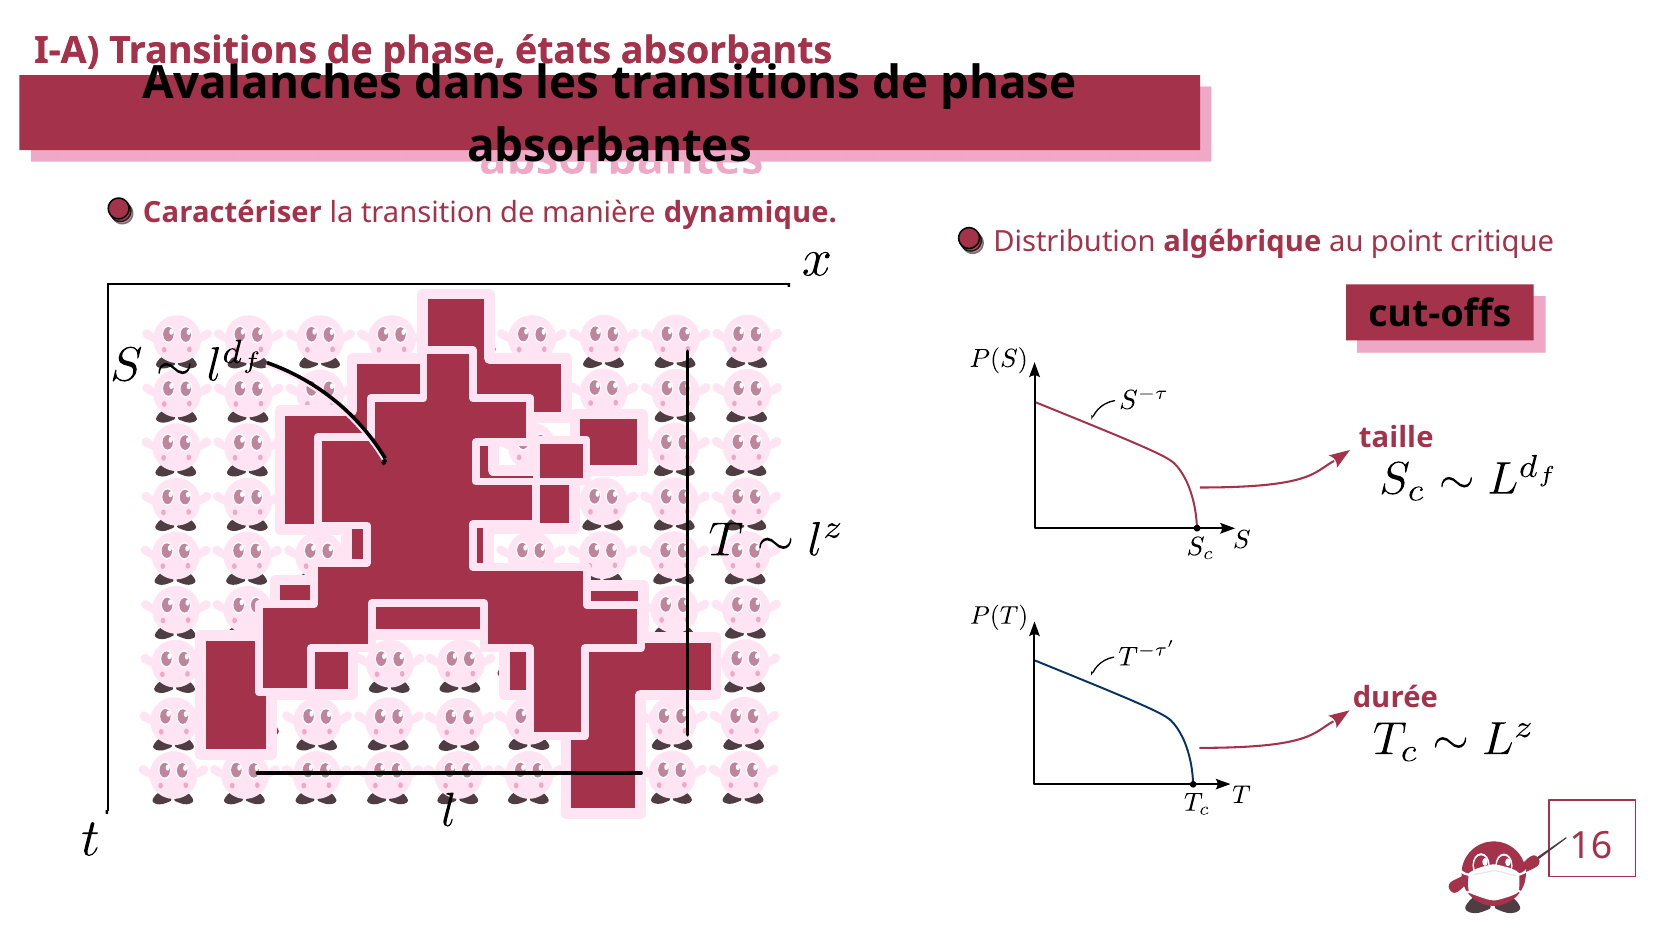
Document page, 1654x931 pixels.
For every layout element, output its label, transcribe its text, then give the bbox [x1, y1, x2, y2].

picture [1381, 454, 1554, 501]
picture [1373, 722, 1531, 762]
text_box durée [1338, 668, 1443, 718]
text_box Distribution algébrique au point critique [943, 213, 1523, 263]
text_box taille [1344, 408, 1439, 458]
text_box Avalanches dans les transitions de phase absorbantes [1042, 75, 1201, 151]
text_box [1492, 811, 1654, 887]
picture [1448, 799, 1637, 914]
text_box cut-offs [1346, 284, 1534, 341]
picture [0, 2, 1251, 931]
